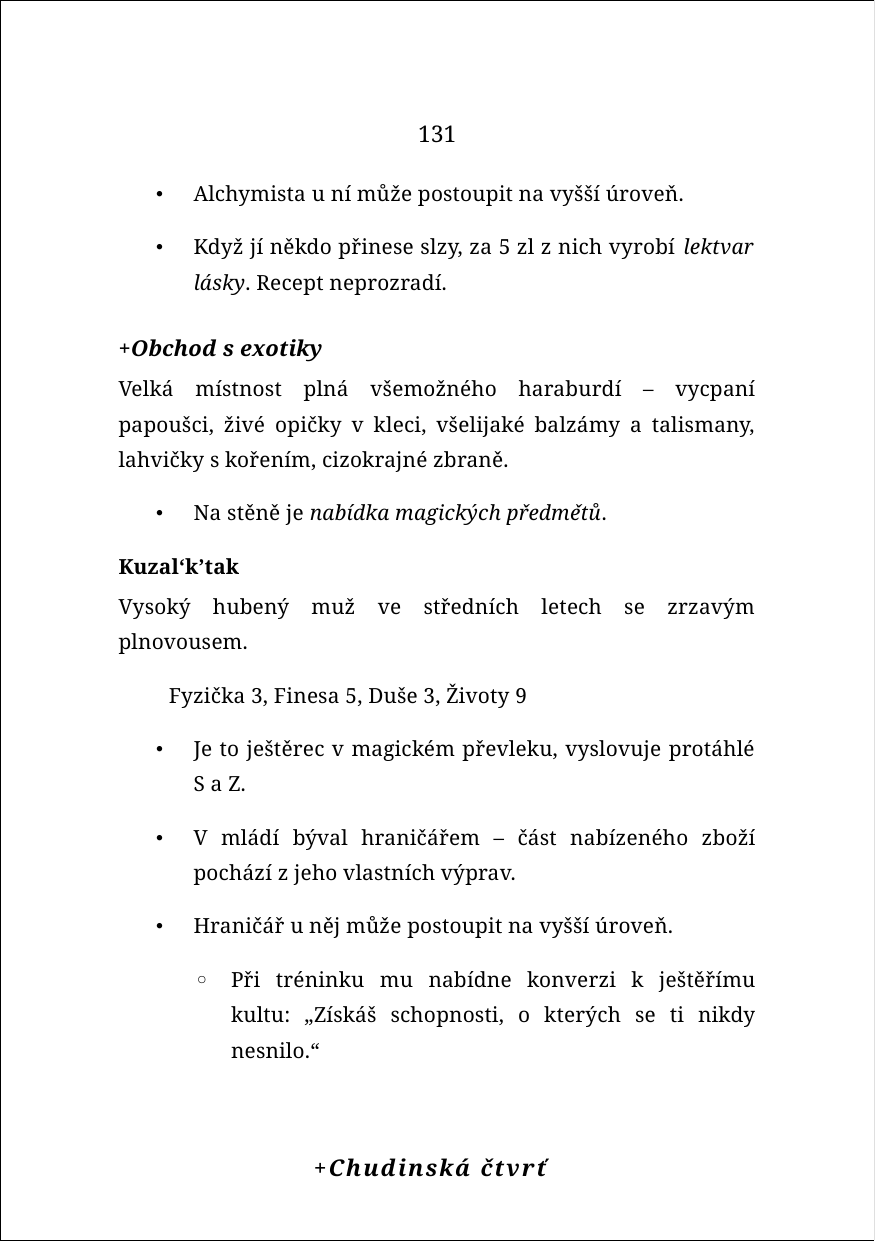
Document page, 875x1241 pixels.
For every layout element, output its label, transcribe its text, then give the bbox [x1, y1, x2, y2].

list Při tréninku mu nabídne konverzi k ještěřímu kultu: „Získáš schopnosti, o kterých se ti nikdy nesnilo.“ [193, 965, 756, 1064]
text Fyzička 3, Finesa 5, Duše 3, Životy 9 [168, 681, 756, 709]
list Když jí někdo přinese slzy, za 5 zl z nich vyrobí lektvar lásky. Recept neprozradí. [156, 232, 756, 296]
subtitle Kuzal‘k’tak [118, 552, 756, 580]
subtitle +Obchod s exotiky [118, 333, 756, 362]
list V mládí býval hraničářem – část nabízeného zboží pochází z jeho vlastních výprav. [156, 823, 756, 887]
list Alchymista u ní může postoupit na vyšší úroveň. [156, 179, 756, 207]
list Na stěně je nabídka magických předmětů. [156, 498, 756, 527]
text Velká místnost plná všemožného haraburdí – vycpaní papoušci, živé opičky v kleci, všelijaké balzámy a talismany, lahvičky s kořením, cizokrajné zbraně. [118, 374, 756, 474]
list Je to ještěrec v magickém převleku, vyslovuje protáhlé S a Z. [156, 734, 756, 798]
list Hraničář u něj může postoupit na vyšší úroveň. [156, 911, 756, 940]
text Vysoký hubený muž ve středních letech se zrzavým plnovousem. [118, 592, 756, 656]
